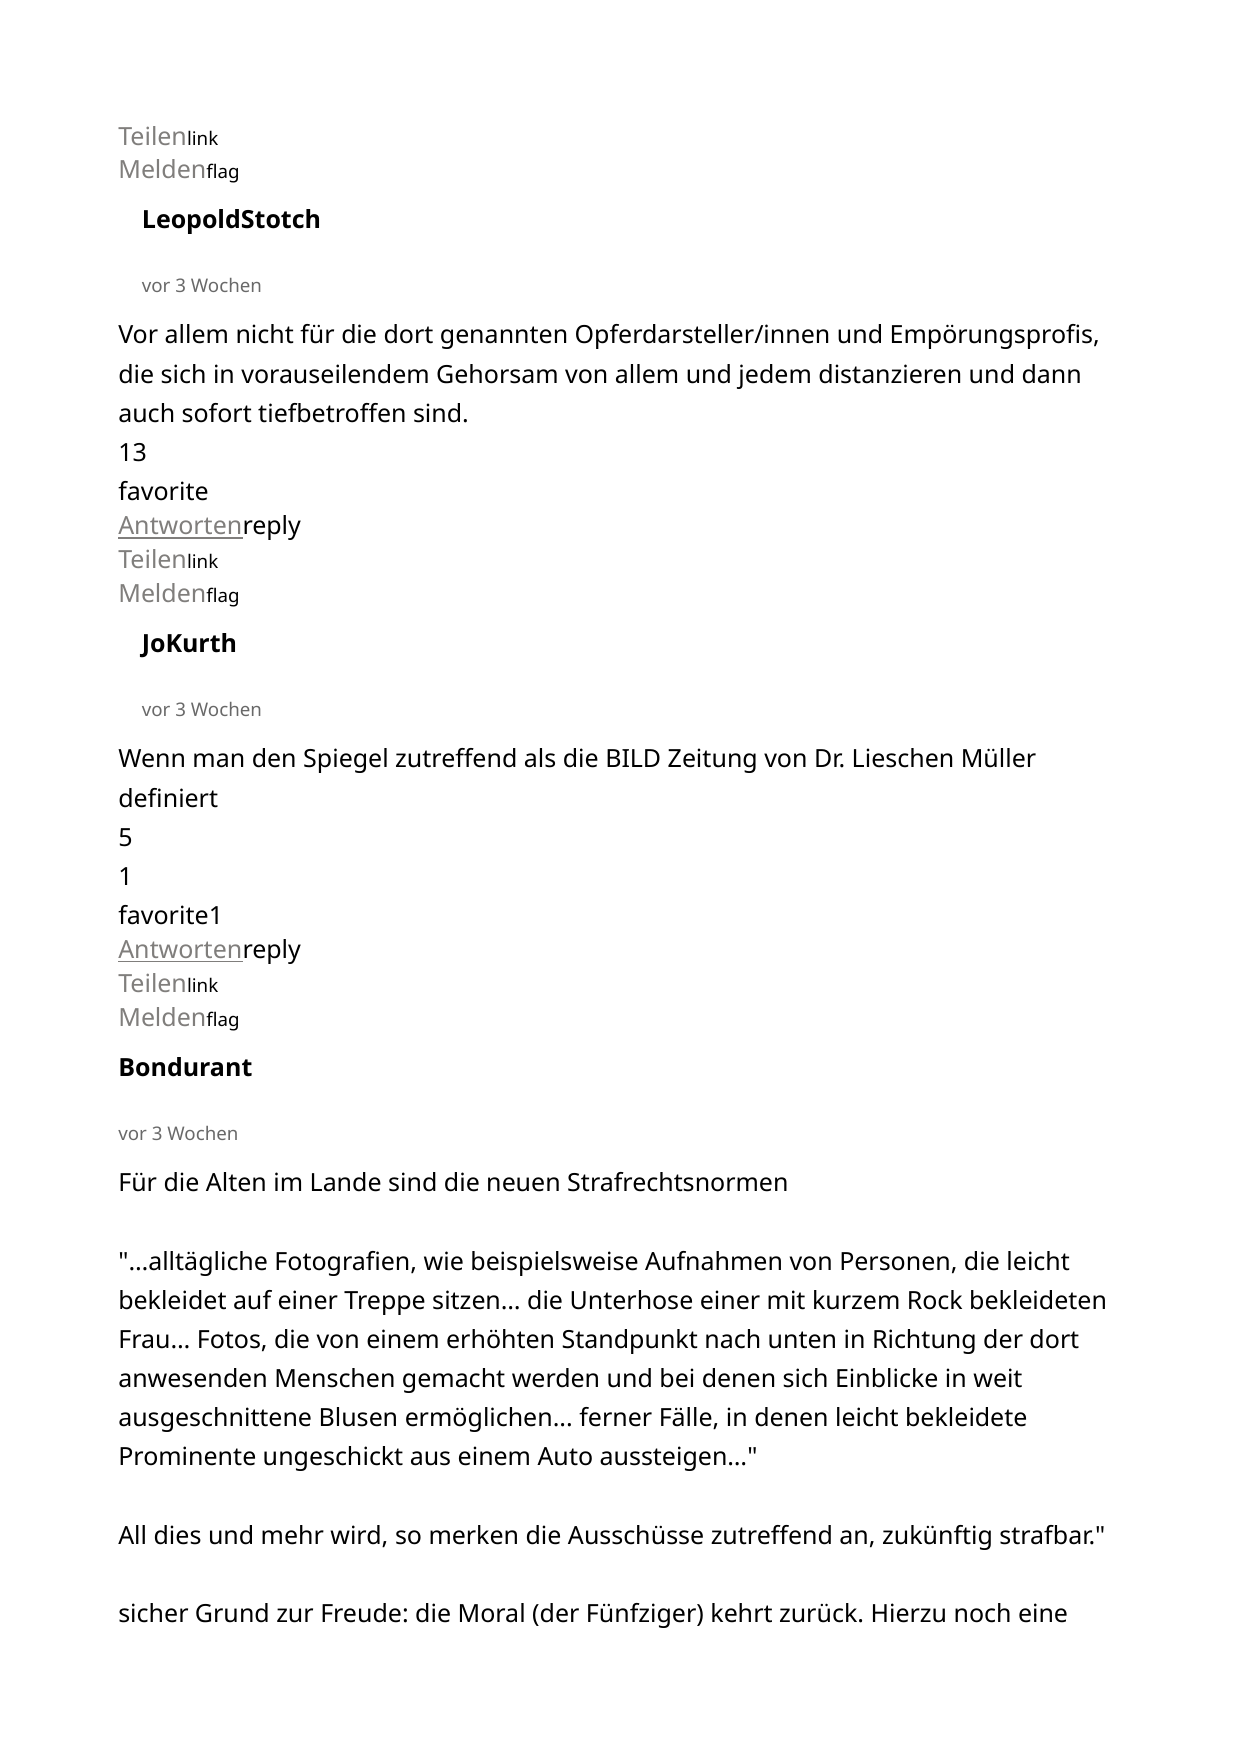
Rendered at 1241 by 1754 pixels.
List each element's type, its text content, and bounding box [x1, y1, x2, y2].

text favorite1 [118, 898, 1122, 932]
text Bondurant [118, 1049, 1114, 1084]
text Meldenflag [118, 152, 1122, 186]
text 5 [118, 819, 1122, 853]
text Teilenlink [118, 966, 1122, 1000]
text Für die Alten im Lande sind die neuen Strafrechtsnormen "…alltägliche Fotografien, wie beispielsweise Aufnahmen von Personen, die leicht bekleidet auf einer Treppe sitzen… die Unterhose einer mit kurzem Rock bekleideten Frau… Fotos, die von einem erhöhten Standpunkt nach unten in Richtung der dort anwesenden Menschen gemacht werden und bei denen sich Einblicke in weit ausgeschnittene Blusen ermöglichen... ferner Fälle, in denen leicht bekleidete Prominente ungeschickt aus einem Auto aussteigen…" All dies und mehr wird, so merken die Ausschüsse zutreffend an, zukünftig strafbar." sicher Grund zur Freude: die Moral (der Fünfziger) kehrt zurück. Hierzu noch eine [118, 1165, 1122, 1630]
text 13 [118, 435, 1122, 469]
text Teilenlink [118, 118, 1122, 152]
text Wenn man den Spiegel zutreffend als die BILD Zeitung von Dr. Lieschen Müller definiert [118, 741, 1122, 814]
text Antwortenreply [118, 932, 1122, 966]
text 1 [118, 858, 1122, 893]
text vor 3 Wochen [118, 1120, 1117, 1146]
text LeopoldStotch [142, 202, 1114, 236]
text Vor allem nicht für die dort genannten Opferdarsteller/innen und Empörungsprofis, die sich in vorauseilendem Gehorsam von allem und jedem distanzieren und dann auch sofort tiefbetroffen sind. [118, 317, 1122, 429]
text vor 3 Wochen [142, 696, 1117, 722]
text Meldenflag [118, 576, 1122, 610]
text JoKurth [142, 626, 1114, 660]
text Teilenlink [118, 542, 1122, 576]
text vor 3 Wochen [142, 272, 1117, 298]
text Antwortenreply [118, 508, 1122, 542]
text favorite [118, 474, 1122, 508]
text Meldenflag [118, 1000, 1122, 1034]
